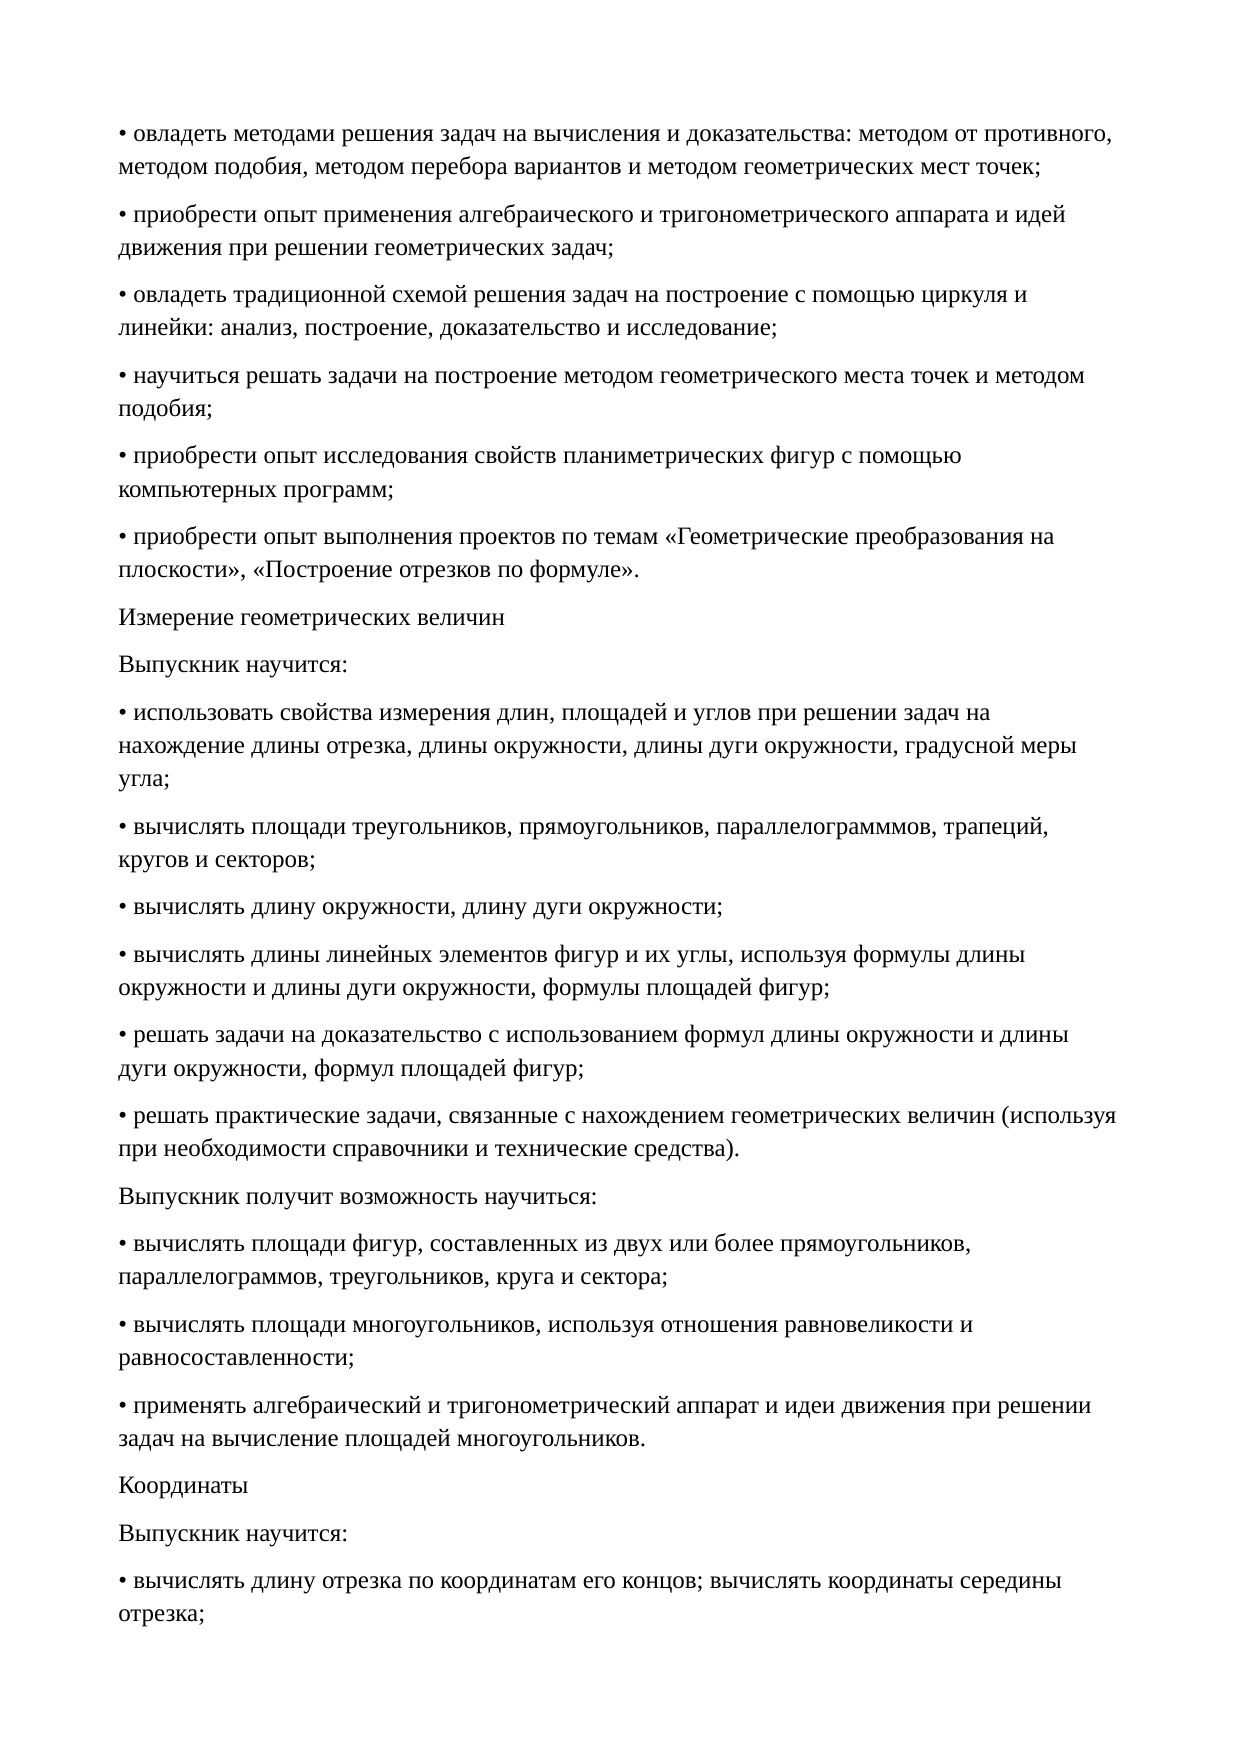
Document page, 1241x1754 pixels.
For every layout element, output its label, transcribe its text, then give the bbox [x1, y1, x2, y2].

text • вычислять длины линейных элементов фигур и их углы, используя формулы длины окружности и длины дуги окружности, формулы площадей фигур; [118, 939, 1122, 1001]
text • овладеть методами решения задач на вычисления и доказательства: методом от противного, методом подобия, методом перебора вариантов и методом геометрических мест точек; [118, 118, 1122, 180]
text Выпускник научится: [118, 649, 1122, 678]
text • вычислять площади многоугольников, используя отношения равновеликости и равносоставленности; [118, 1309, 1122, 1371]
text • приобрести опыт исследования свойств планиметрических фигур с помощью компьютерных программ; [118, 441, 1122, 502]
text • решать задачи на доказательство с использованием формул длины окружности и длины дуги окружности, формул площадей фигур; [118, 1019, 1122, 1081]
text Измерение геометрических величин [118, 602, 1122, 631]
text • вычислять площади треугольников, прямоугольников, параллелограмммов, трапеций, кругов и секторов; [118, 811, 1122, 872]
text • вычислять длину окружности, длину дуги окружности; [118, 891, 1122, 920]
text • овладеть традиционной схемой решения задач на построение с помощью циркуля и линейки: анализ, построение, доказательство и исследование; [118, 279, 1122, 341]
text • вычислять площади фигур, составленных из двух или более прямоугольников, параллелограммов, треугольников, круга и сектора; [118, 1228, 1122, 1290]
text Координаты [118, 1470, 1122, 1499]
text • приобрести опыт применения алгебраического и тригонометрического аппарата и идей движения при решении геометрических задач; [118, 199, 1122, 261]
text • применять алгебраический и тригонометрический аппарат и идеи движения при решении задач на вычисление площадей многоугольников. [118, 1390, 1122, 1451]
text • приобрести опыт выполнения проектов по темам «Геометрические преобразования на плоскости», «Построение отрезков по формуле». [118, 521, 1122, 583]
text • решать практические задачи, связанные с нахождением геометрических величин (используя при необходимости справочники и технические средства). [118, 1100, 1122, 1162]
text • научиться решать задачи на построение методом геометрического места точек и методом подобия; [118, 360, 1122, 422]
text • вычислять длину отрезка по координатам его концов; вычислять координаты середины отрезка; [118, 1566, 1122, 1627]
text • использовать свойства измерения длин, площадей и углов при решении задач на нахождение длины отрезка, длины окружности, длины дуги окружности, градусной меры угла; [118, 697, 1122, 792]
text Выпускник получит возможность научиться: [118, 1181, 1122, 1209]
text Выпускник научится: [118, 1518, 1122, 1547]
